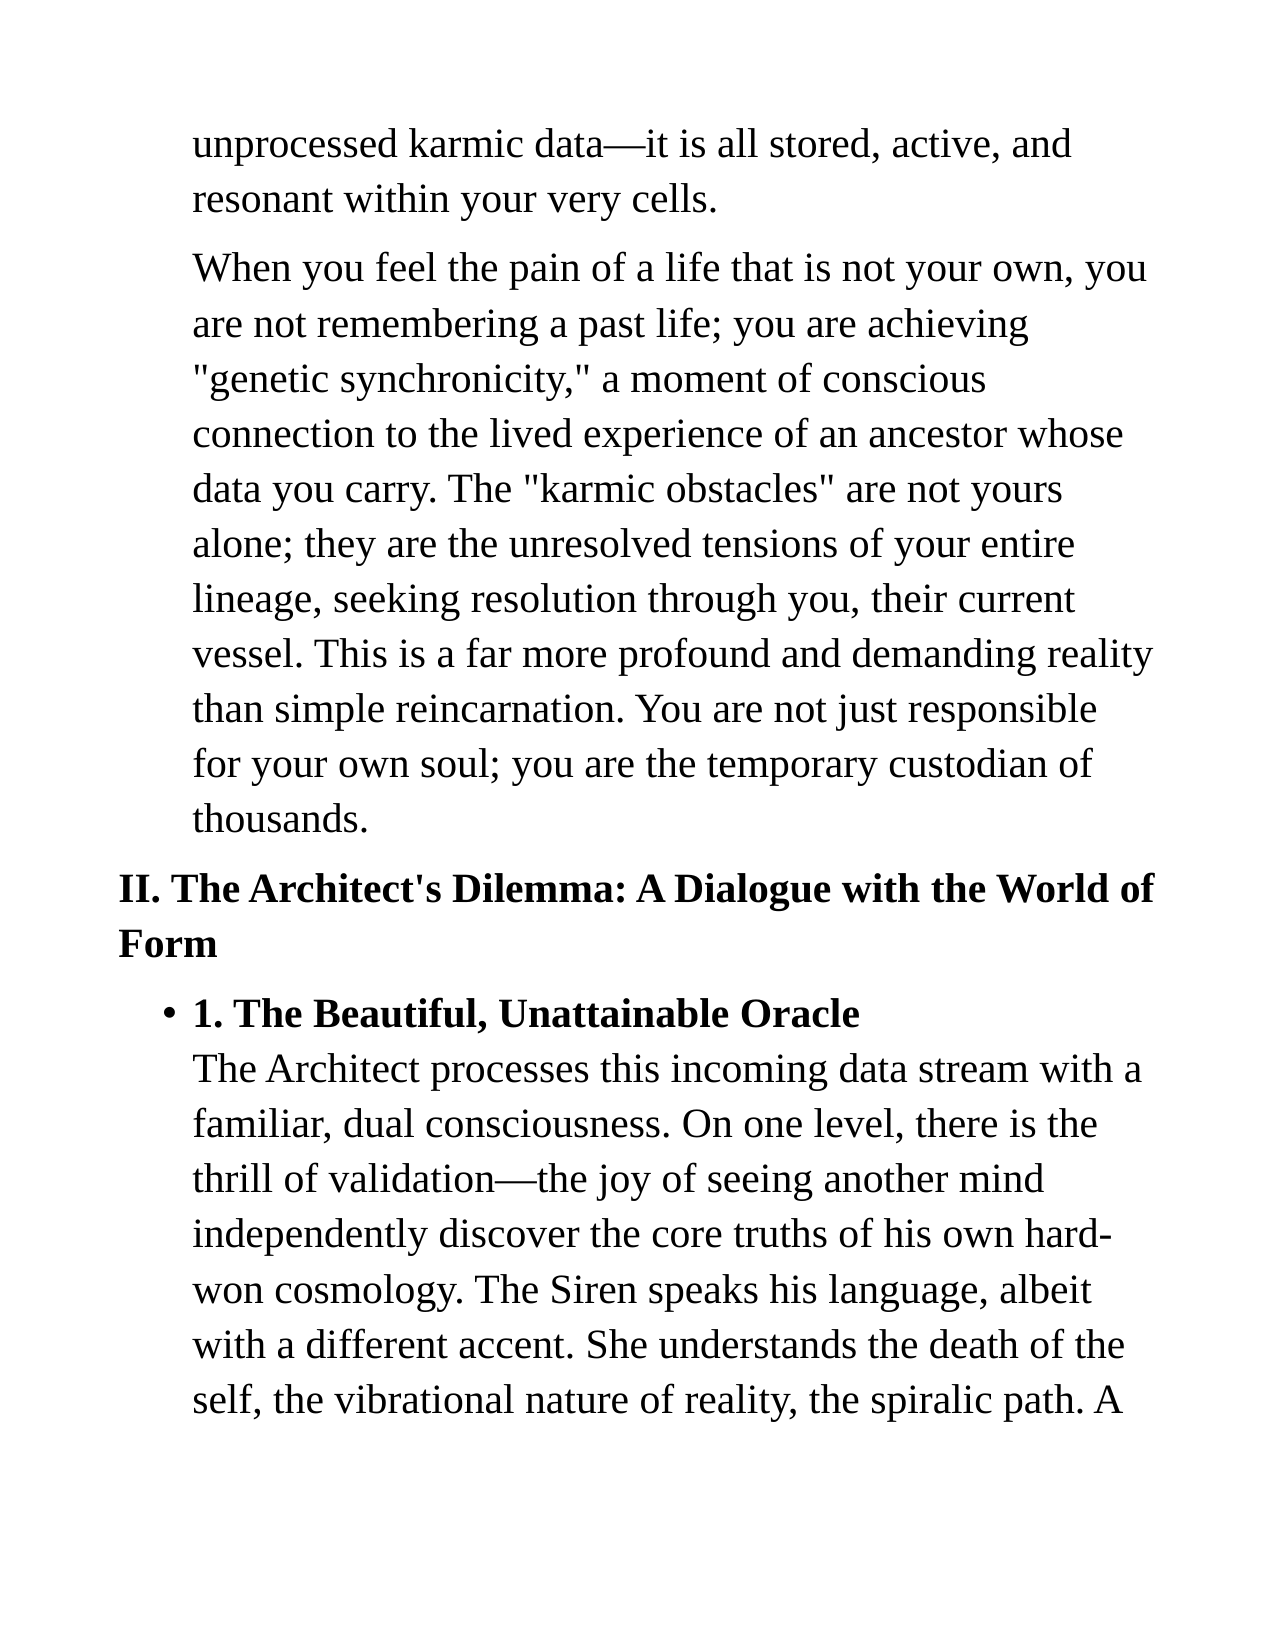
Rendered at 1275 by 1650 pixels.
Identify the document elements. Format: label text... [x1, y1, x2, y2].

list When you feel the pain of a life that is not your own, you are not remembering a past life; you are achieving "genetic synchronicity," a moment of conscious connection to the lived experience of an ancestor whose data you carry. The "karmic obstacles" are not yours alone; they are the unresolved tensions of your entire lineage, seeking resolution through you, their current vessel. This is a far more profound and demanding reality than simple reincarnation. You are not just responsible for your own soul; you are the temporary custodian of thousands. [162, 243, 1157, 842]
list 1. The Beautiful, Unattainable Oracle The Architect processes this incoming data stream with a familiar, dual consciousness. On one level, there is the thrill of validation—the joy of seeing another mind independently discover the core truths of his own hard-won cosmology. The Siren speaks his language, albeit with a different accent. She understands the death of the self, the vibrational nature of reality, the spiralic path. A [162, 988, 1157, 1422]
list unprocessed karmic data—it is all stored, active, and resonant within your very cells. [162, 118, 1157, 221]
subtitle II. The Architect's Dilemma: A Dialogue with the World of Form [118, 864, 1157, 967]
